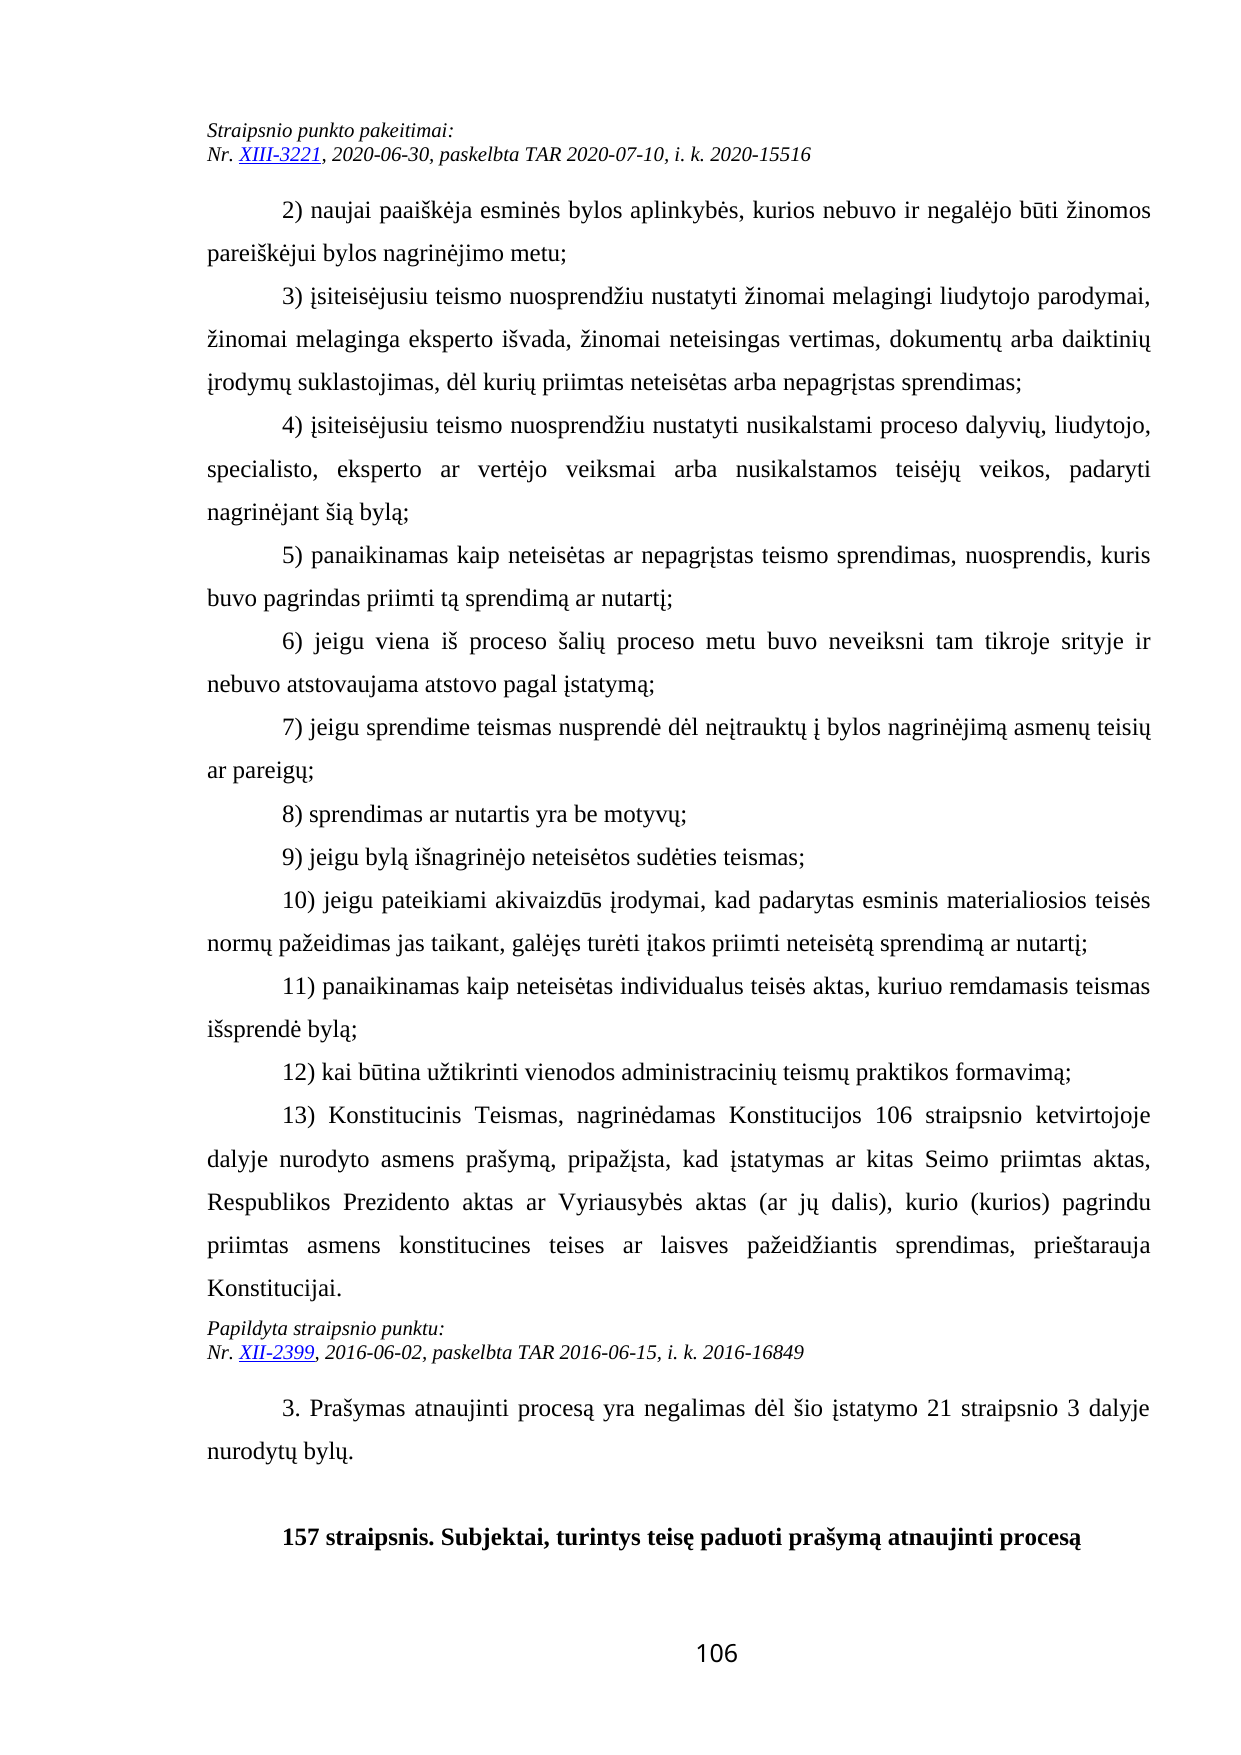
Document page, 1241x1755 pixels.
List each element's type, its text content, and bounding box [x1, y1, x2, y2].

text 7) jeigu sprendime teismas nusprendė dėl neįtrauktų į bylos nagrinėjimą asmenų teisių ar pareigų; [207, 712, 1152, 784]
text 13) Konstitucinis Teismas, nagrinėdamas Konstitucijos 106 straipsnio ketvirtojoje dalyje nurodyto asmens prašymą, pripažįsta, kad įstatymas ar kitas Seimo priimtas aktas, Respublikos Prezidento aktas ar Vyriausybės aktas (ar jų dalis), kurio (kurios) pagrindu priimtas asmens konstitucines teises ar laisves pažeidžiantis sprendimas, prieštarauja Konstitucijai. [207, 1101, 1152, 1302]
text 9) jeigu bylą išnagrinėjo neteisėtos sudėties teismas; [207, 842, 1152, 871]
text 4) įsiteisėjusiu teismo nuosprendžiu nustatyti nusikalstami proceso dalyvių, liudytojo, specialisto, eksperto ar vertėjo veiksmai arba nusikalstamos teisėjų veikos, padaryti nagrinėjant šią bylą; [207, 411, 1152, 526]
text Nr. XII-2399, 2016-06-02, paskelbta TAR 2016-06-15, i. k. 2016-16849 [207, 1340, 1152, 1364]
text 3. Prašymas atnaujinti procesą yra negalimas dėl šio įstatymo 21 straipsnio 3 dalyje nurodytų bylų. [207, 1393, 1152, 1465]
text Papildyta straipsnio punktu: [207, 1316, 1152, 1340]
text 2) naujai paaiškėja esminės bylos aplinkybės, kurios nebuvo ir negalėjo būti žinomos pareiškėjui bylos nagrinėjimo metu; [207, 195, 1152, 267]
text 157 straipsnis. Subjektai, turintys teisę paduoti prašymą atnaujinti procesą [207, 1522, 1152, 1551]
text 5) panaikinamas kaip neteisėtas ar nepagrįstas teismo sprendimas, nuosprendis, kuris buvo pagrindas priimti tą sprendimą ar nutartį; [207, 540, 1152, 612]
text 6) jeigu viena iš proceso šalių proceso metu buvo neveiksni tam tikroje srityje ir nebuvo atstovaujama atstovo pagal įstatymą; [207, 626, 1152, 698]
text 10) jeigu pateikiami akivaizdūs įrodymai, kad padarytas esminis materialiosios teisės normų pažeidimas jas taikant, galėjęs turėti įtakos priimti neteisėtą sprendimą ar nutartį; [207, 885, 1152, 957]
text Straipsnio punkto pakeitimai: [207, 118, 1152, 142]
text Nr. XIII-3221, 2020-06-30, paskelbta TAR 2020-07-10, i. k. 2020-15516 [207, 142, 1152, 166]
text 3) įsiteisėjusiu teismo nuosprendžiu nustatyti žinomai melagingi liudytojo parodymai, žinomai melaginga eksperto išvada, žinomai neteisingas vertimas, dokumentų arba daiktinių įrodymų suklastojimas, dėl kurių priimtas neteisėtas arba nepagrįstas sprendimas; [207, 281, 1152, 396]
text 8) sprendimas ar nutartis yra be motyvų; [207, 799, 1152, 827]
text 12) kai būtina užtikrinti vienodos administracinių teismų praktikos formavimą; [207, 1057, 1152, 1086]
text 11) panaikinamas kaip neteisėtas individualus teisės aktas, kuriuo remdamasis teismas išsprendė bylą; [207, 971, 1152, 1043]
